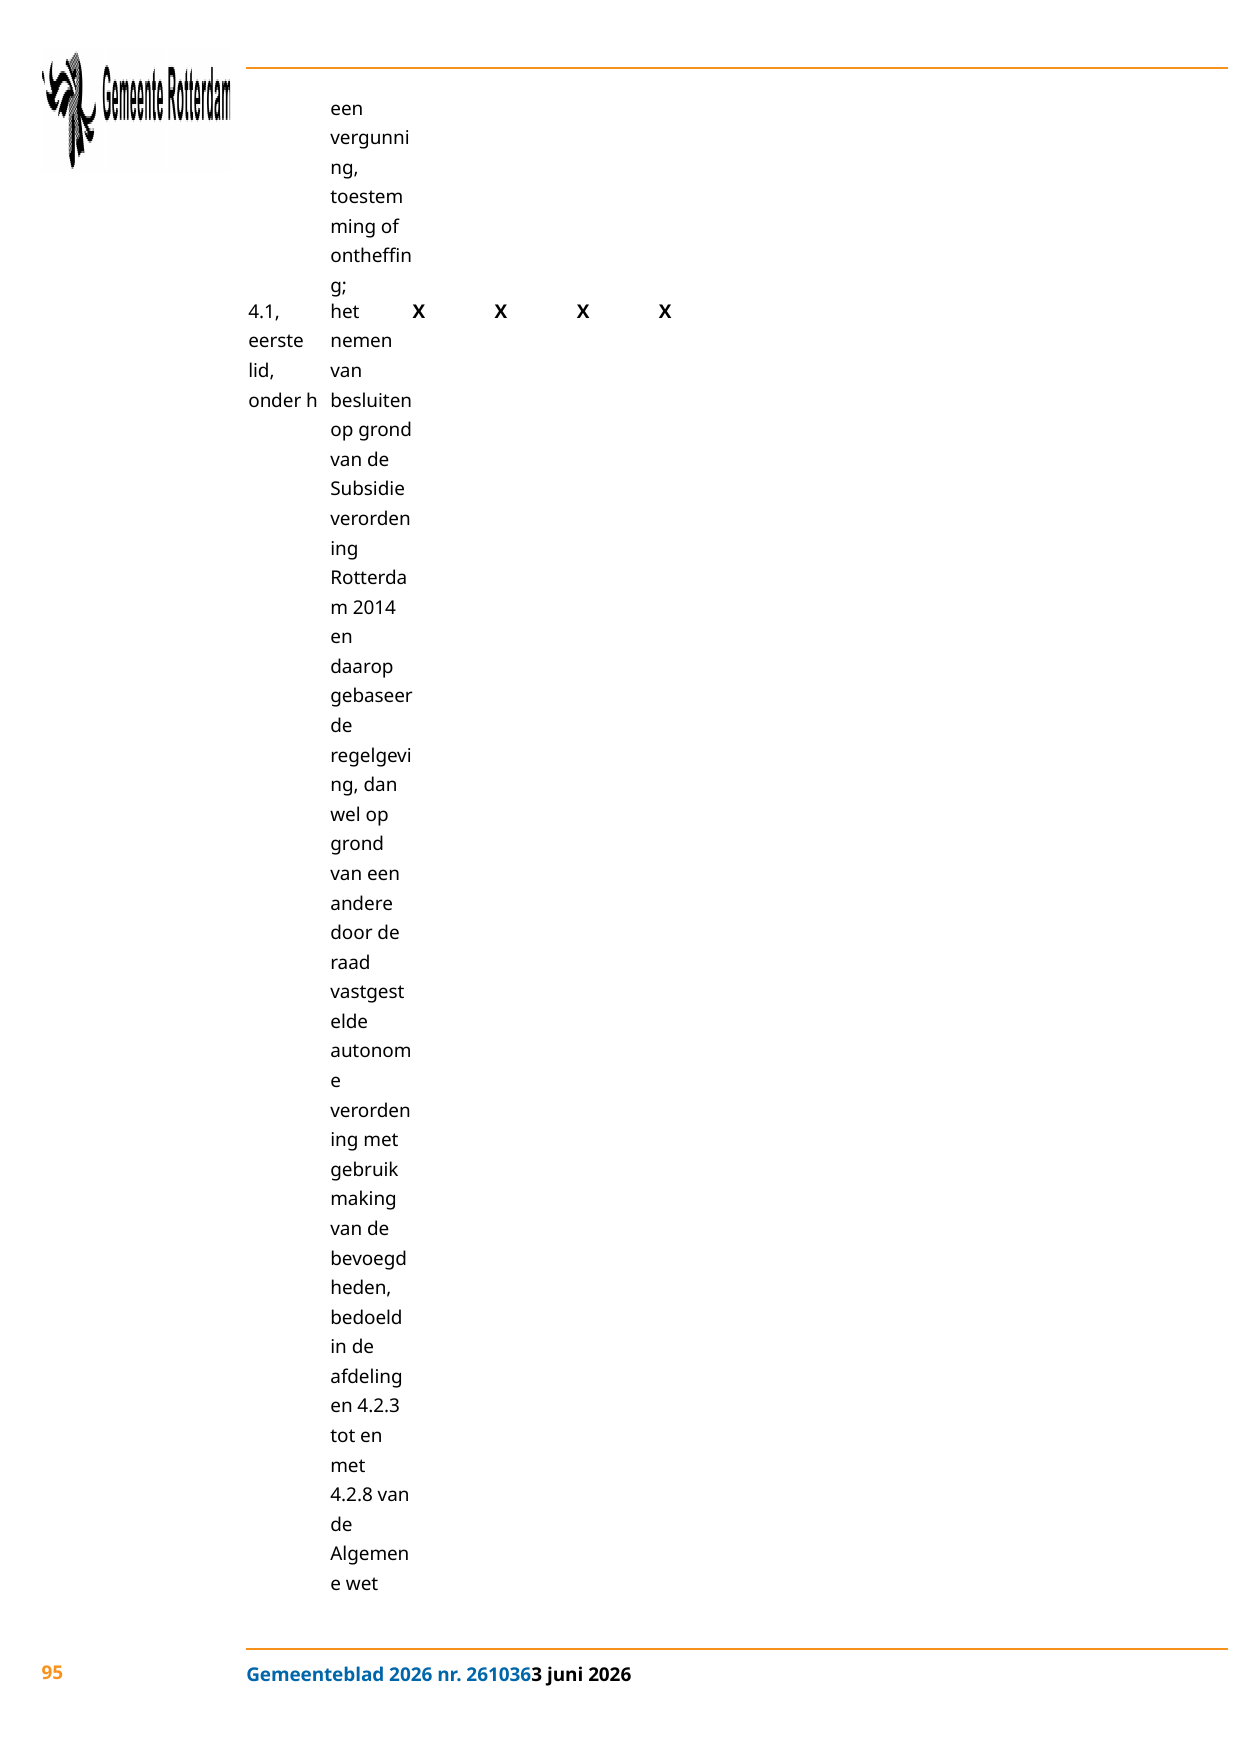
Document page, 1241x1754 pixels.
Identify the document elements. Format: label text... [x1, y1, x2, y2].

table_cell [987, 95, 1069, 298]
table_cell [1069, 95, 1152, 298]
table_cell [577, 95, 659, 298]
table_cell [741, 95, 823, 298]
table_cell [1069, 298, 1152, 1596]
table_cell een vergunning, toestemming of ontheffing; [330, 95, 412, 298]
table_cell [494, 95, 577, 298]
table_cell [659, 95, 741, 298]
table_cell 4.1, eerste lid, onder h [248, 298, 330, 1596]
table_cell [905, 298, 987, 1596]
table_cell X [412, 298, 494, 1596]
picture [41, 47, 231, 172]
table_cell [412, 95, 494, 298]
table_cell [823, 298, 905, 1596]
table_cell X [577, 298, 659, 1596]
table_cell X [659, 298, 741, 1596]
table_cell [905, 95, 987, 298]
table_cell X [494, 298, 577, 1596]
table_cell [741, 298, 823, 1596]
table_cell [823, 95, 905, 298]
table_cell [987, 298, 1069, 1596]
table_cell [248, 95, 330, 298]
table_cell het nemen van besluiten op grond van de Subsidieverordening Rotterdam 2014 en daarop gebaseerde regelgeving, dan wel op grond van een andere door de raad vastgestelde autonome verordening met gebruikmaking van de bevoegdheden, bedoeld in de afdelingen 4.2.3 tot en met 4.2.8 van de Algemene wet [330, 298, 412, 1596]
